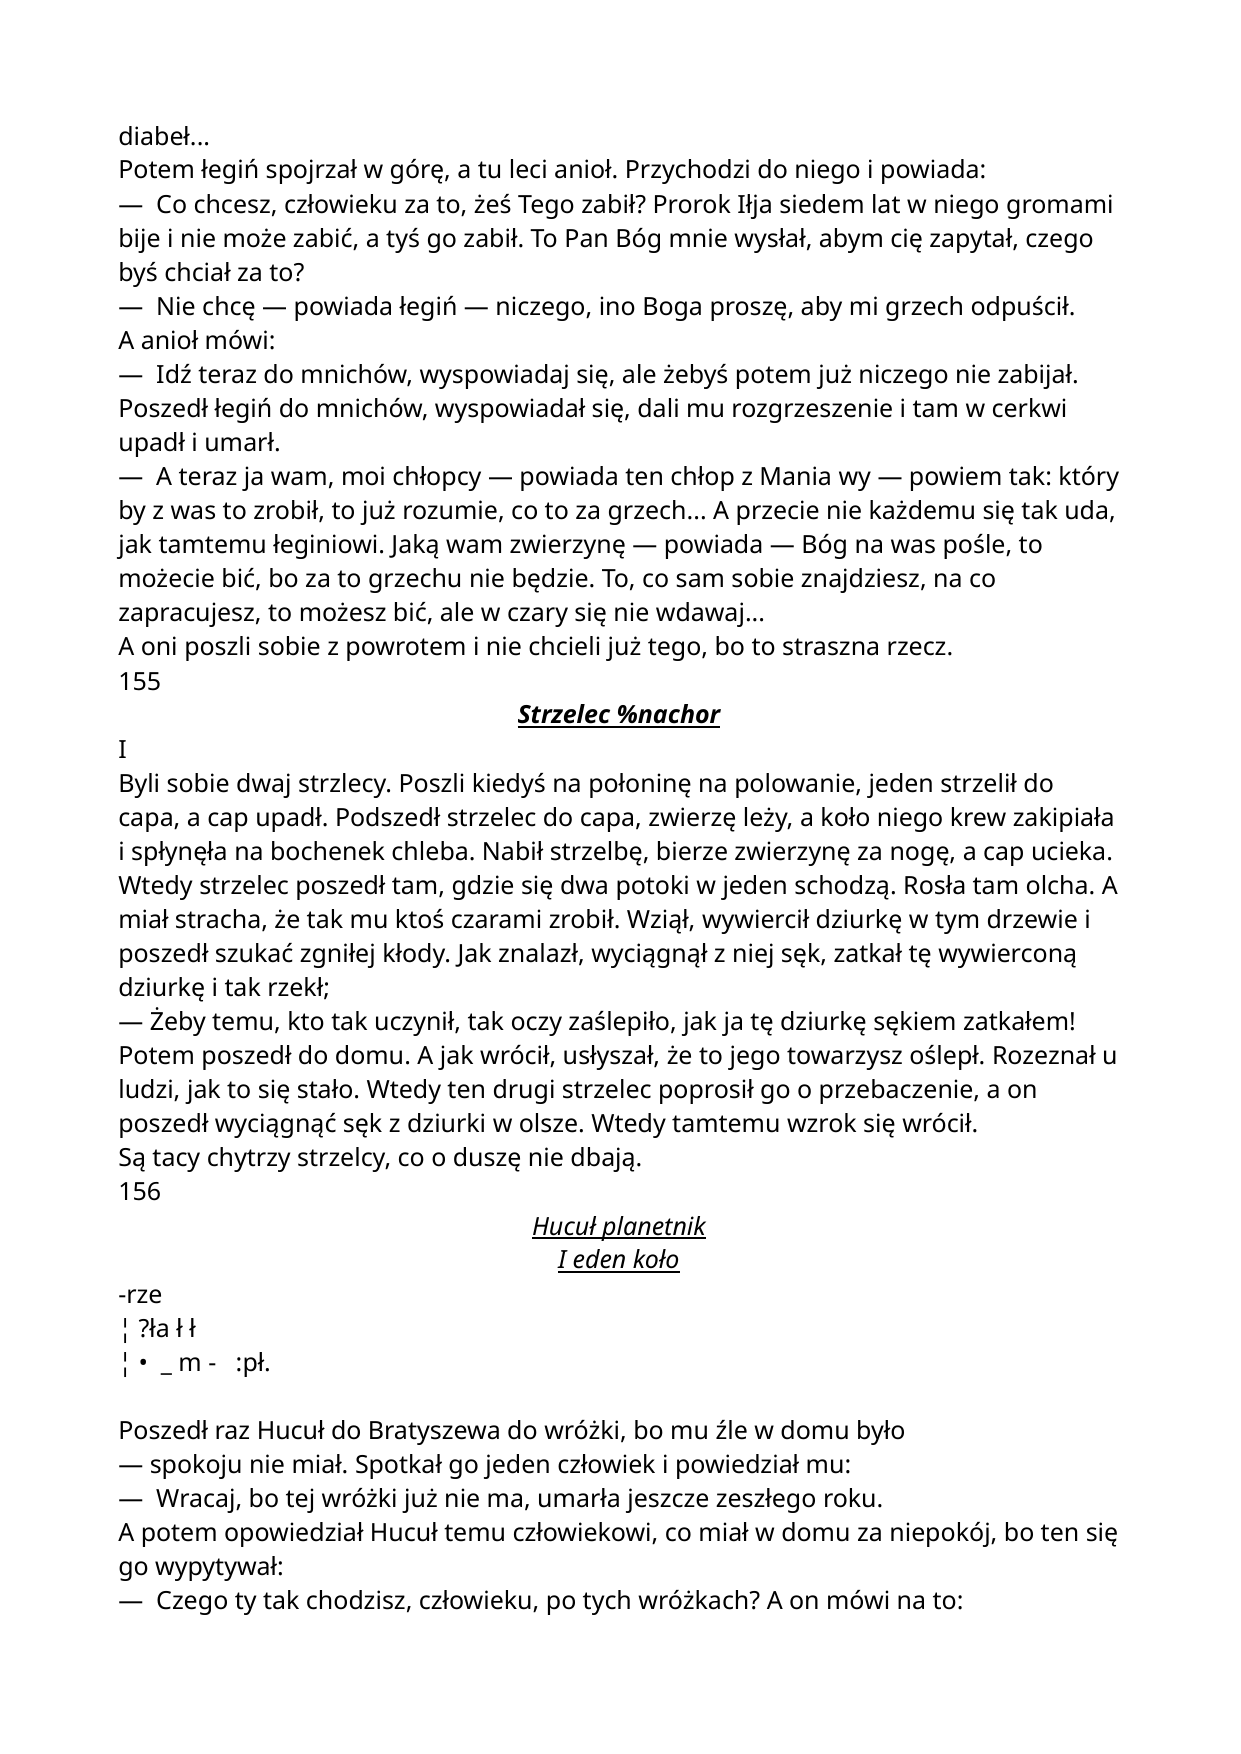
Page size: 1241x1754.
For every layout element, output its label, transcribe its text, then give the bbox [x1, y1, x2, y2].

text — Idź teraz do mnichów, wyspowiadaj się, ale żebyś potem już niczego nie zabijał. [118, 357, 1122, 391]
text Potem poszedł do domu. A jak wrócił, usłyszał, że to jego towarzysz oślepł. Rozeznał u ludzi, jak to się stało. Wtedy ten drugi strzelec poprosił go o przebaczenie, a on poszedł wyciągnąć sęk z dziurki w olsze. Wtedy tamtemu wzrok się wrócił. [118, 1038, 1122, 1140]
text A anioł mówi: [118, 322, 1122, 357]
text A potem opowiedział Hucuł temu człowiekowi, co miał w domu za niepokój, bo ten się go wypytywał: [118, 1515, 1122, 1583]
text — Co chcesz, człowieku za to, żeś Tego zabił? Prorok Iłja siedem lat w niego gromami bije i nie może zabić, a tyś go zabił. To Pan Bóg mnie wysłał, abym cię zapytał, czego byś chciał za to? [118, 186, 1122, 288]
text — Wracaj, bo tej wróżki już nie ma, umarła jeszcze zeszłego roku. [118, 1481, 1122, 1515]
text Są tacy chytrzy strzelcy, co o duszę nie dbają. [118, 1140, 1122, 1174]
text — Żeby temu, kto tak uczynił, tak oczy zaślepiło, jak ja tę dziurkę sękiem zatkałem! [118, 1004, 1122, 1038]
text — Czego ty tak chodzisz, człowieku, po tych wróżkach? A on mówi na to: [118, 1583, 1122, 1617]
text ¦ ?ła ł ł [118, 1310, 1122, 1344]
text Poszedł raz Hucuł do Bratyszewa do wróżki, bo mu źle w domu było [118, 1412, 1122, 1447]
text Byli sobie dwaj strzlecy. Poszli kiedyś na połoninę na polowanie, jeden strzelił do capa, a cap upadł. Podszedł strzelec do capa, zwierzę leży, a koło niego krew zakipiała i spłynęła na bochenek chleba. Nabił strzelbę, bierze zwierzynę za nogę, a cap ucieka. [118, 765, 1122, 867]
text -rze [118, 1276, 1122, 1310]
text A oni poszli sobie z powrotem i nie chcieli już tego, bo to straszna rzecz. [118, 629, 1122, 663]
text Hucuł planetnik [118, 1208, 1122, 1242]
text Poszedł łegiń do mnichów, wyspowiadał się, dali mu rozgrzeszenie i tam w cerkwi upadł i umarł. [118, 391, 1122, 459]
text Strzelec %nachor [118, 697, 1122, 731]
text I [118, 731, 1122, 765]
text — Nie chcę — powiada łegiń — niczego, ino Boga proszę, aby mi grzech odpuścił. [118, 288, 1122, 322]
text — A teraz ja wam, moi chłopcy — powiada ten chłop z Mania wy — powiem tak: który by z was to zrobił, to już rozumie, co to za grzech... A przecie nie każdemu się tak uda, jak tamtemu łeginiowi. Jaką wam zwierzynę — powiada — Bóg na was pośle, to możecie bić, bo za to grzechu nie będzie. To, co sam sobie znajdziesz, na co zapracujesz, to możesz bić, ale w czary się nie wdawaj... [118, 459, 1122, 629]
text 155 [118, 663, 1122, 697]
text 156 [118, 1174, 1122, 1208]
text Wtedy strzelec poszedł tam, gdzie się dwa potoki w jeden schodzą. Rosła tam olcha. A miał stracha, że tak mu ktoś czarami zrobił. Wziął, wywiercił dziurkę w tym drzewie i poszedł szukać zgniłej kłody. Jak znalazł, wyciągnął z niej sęk, zatkał tę wywierconą dziurkę i tak rzekł; [118, 867, 1122, 1004]
text diabeł... [118, 118, 1122, 152]
text — spokoju nie miał. Spotkał go jeden człowiek i powiedział mu: [118, 1447, 1122, 1481]
text Potem łegiń spojrzał w górę, a tu leci anioł. Przychodzi do niego i powiada: [118, 152, 1122, 186]
text I eden koło [118, 1242, 1122, 1276]
text ¦ • _ m - :pł. [118, 1344, 1122, 1378]
